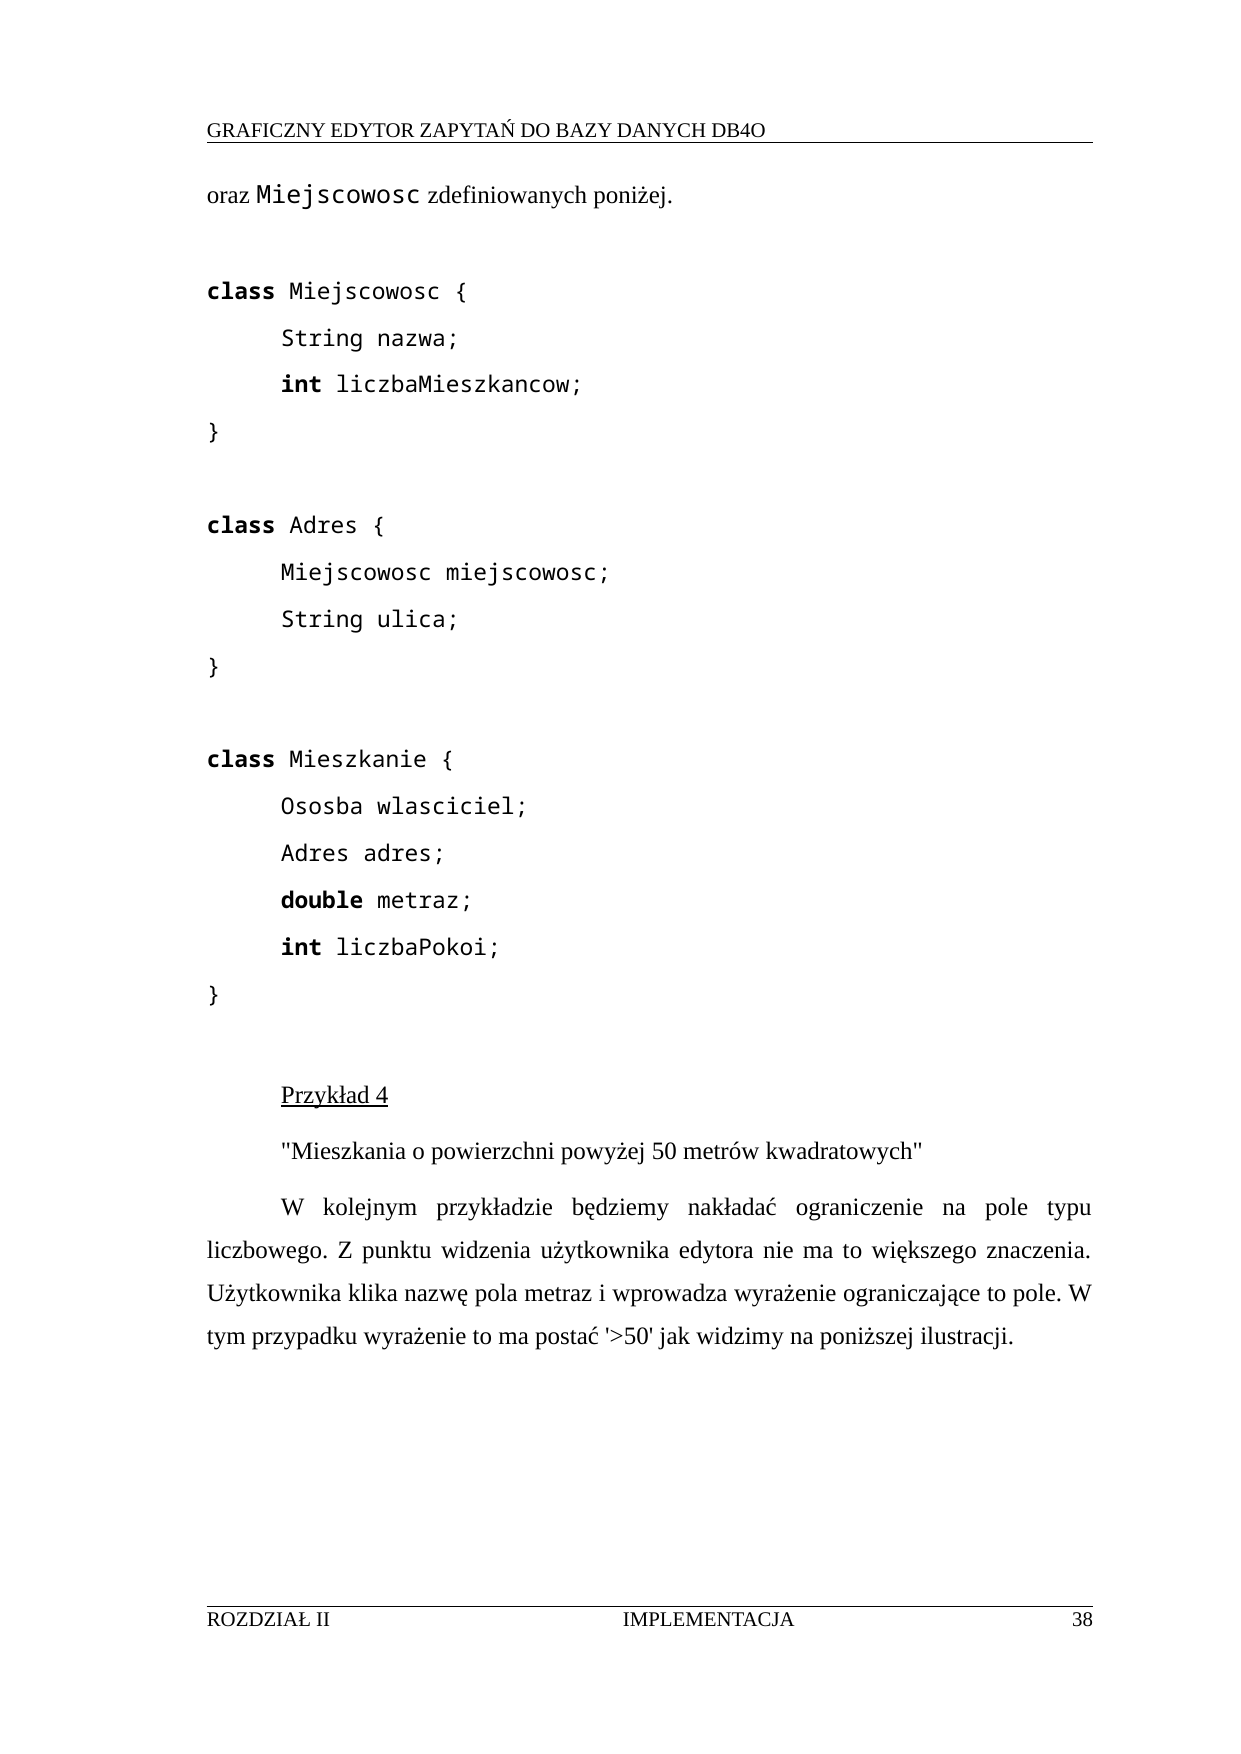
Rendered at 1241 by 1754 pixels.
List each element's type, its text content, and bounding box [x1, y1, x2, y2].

text } [207, 650, 1093, 681]
text String nazwa; [207, 322, 1093, 353]
text double metraz; [207, 884, 1093, 915]
text "Mieszkania o powierzchni powyżej 50 metrów kwadratowych" [207, 1136, 1093, 1165]
text Adres adres; [207, 837, 1093, 868]
text String ulica; [207, 603, 1093, 634]
text Przykład 4 [207, 1080, 1093, 1109]
text class Mieszkanie { [207, 743, 1093, 775]
text W kolejnym przykładzie będziemy nakładać ograniczenie na pole typu liczbowego. Z punktu widzenia użytkownika edytora nie ma to większego znaczenia. Użytkownika klika nazwę pola metraz i wprowadza wyrażenie ograniczające to pole. W tym przypadku wyrażenie to ma postać '>50' jak widzimy na poniższej ilustracji. [207, 1192, 1093, 1350]
text class Miejscowosc { [207, 275, 1093, 306]
text int liczbaPokoi; [207, 931, 1093, 962]
text Miejscowosc miejscowosc; [207, 556, 1093, 587]
text oraz Miejscowosc zdefiniowanych poniżej. [207, 177, 1093, 211]
text Ososba wlasciciel; [207, 790, 1093, 822]
text int liczbaMieszkancow; [207, 368, 1093, 400]
text } [207, 978, 1093, 1009]
text } [207, 415, 1093, 447]
text class Adres { [207, 509, 1093, 540]
